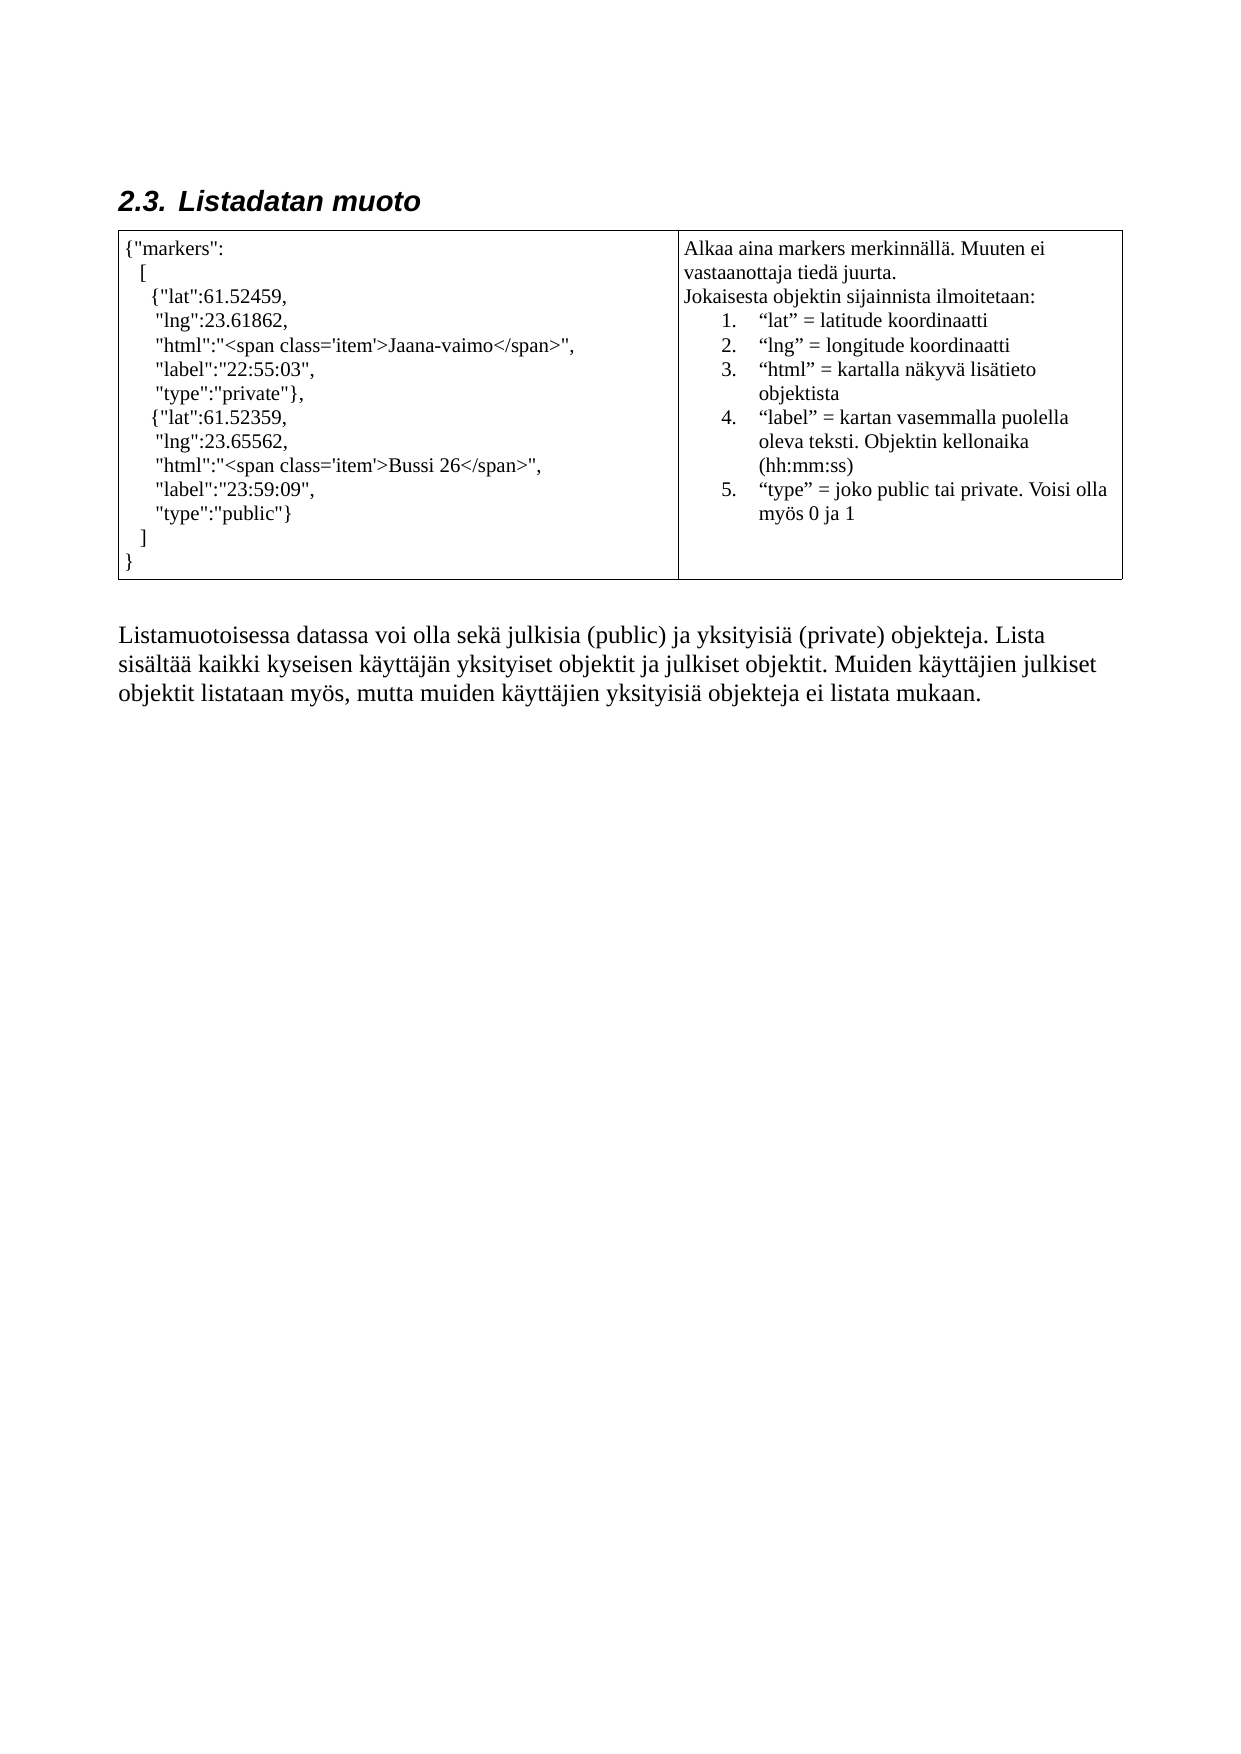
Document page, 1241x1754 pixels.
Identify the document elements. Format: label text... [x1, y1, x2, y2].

table_header {"markers": [ {"lat":61.52459, "lng":23.61862, "html":"<span class='item'>Jaana-vaimo</span>", "label":"22:55:03", "type":"private"}, {"lat":61.52359, "lng":23.65562, "html":"<span class='item'>Bussi 26</span>", "label":"23:59:09", "type":"public"} ] } [119, 231, 678, 579]
table_header Alkaa aina markers merkinnällä. Muuten ei vastaanottaja tiedä juurta. Jokaisesta objektin sijainnista ilmoitetaan: “lat” = latitude koordinaatti “lng” = longitude koordinaatti “html” = kartalla näkyvä lisätieto objektista “label” = kartan vasemmalla puolella oleva teksti. Objektin kellonaika (hh:mm:ss) “type” = joko public tai private. Voisi olla myös 0 ja 1 [679, 231, 1122, 579]
text Listamuotoisessa datassa voi olla sekä julkisia (public) ja yksityisiä (private) objekteja. Lista sisältää kaikki kyseisen käyttäjän yksityiset objektit ja julkiset objektit. Muiden käyttäjien julkiset objektit listataan myös, mutta muiden käyttäjien yksityisiä objekteja ei listata mukaan. [118, 620, 1122, 706]
subtitle Listadatan muoto [118, 184, 1122, 218]
